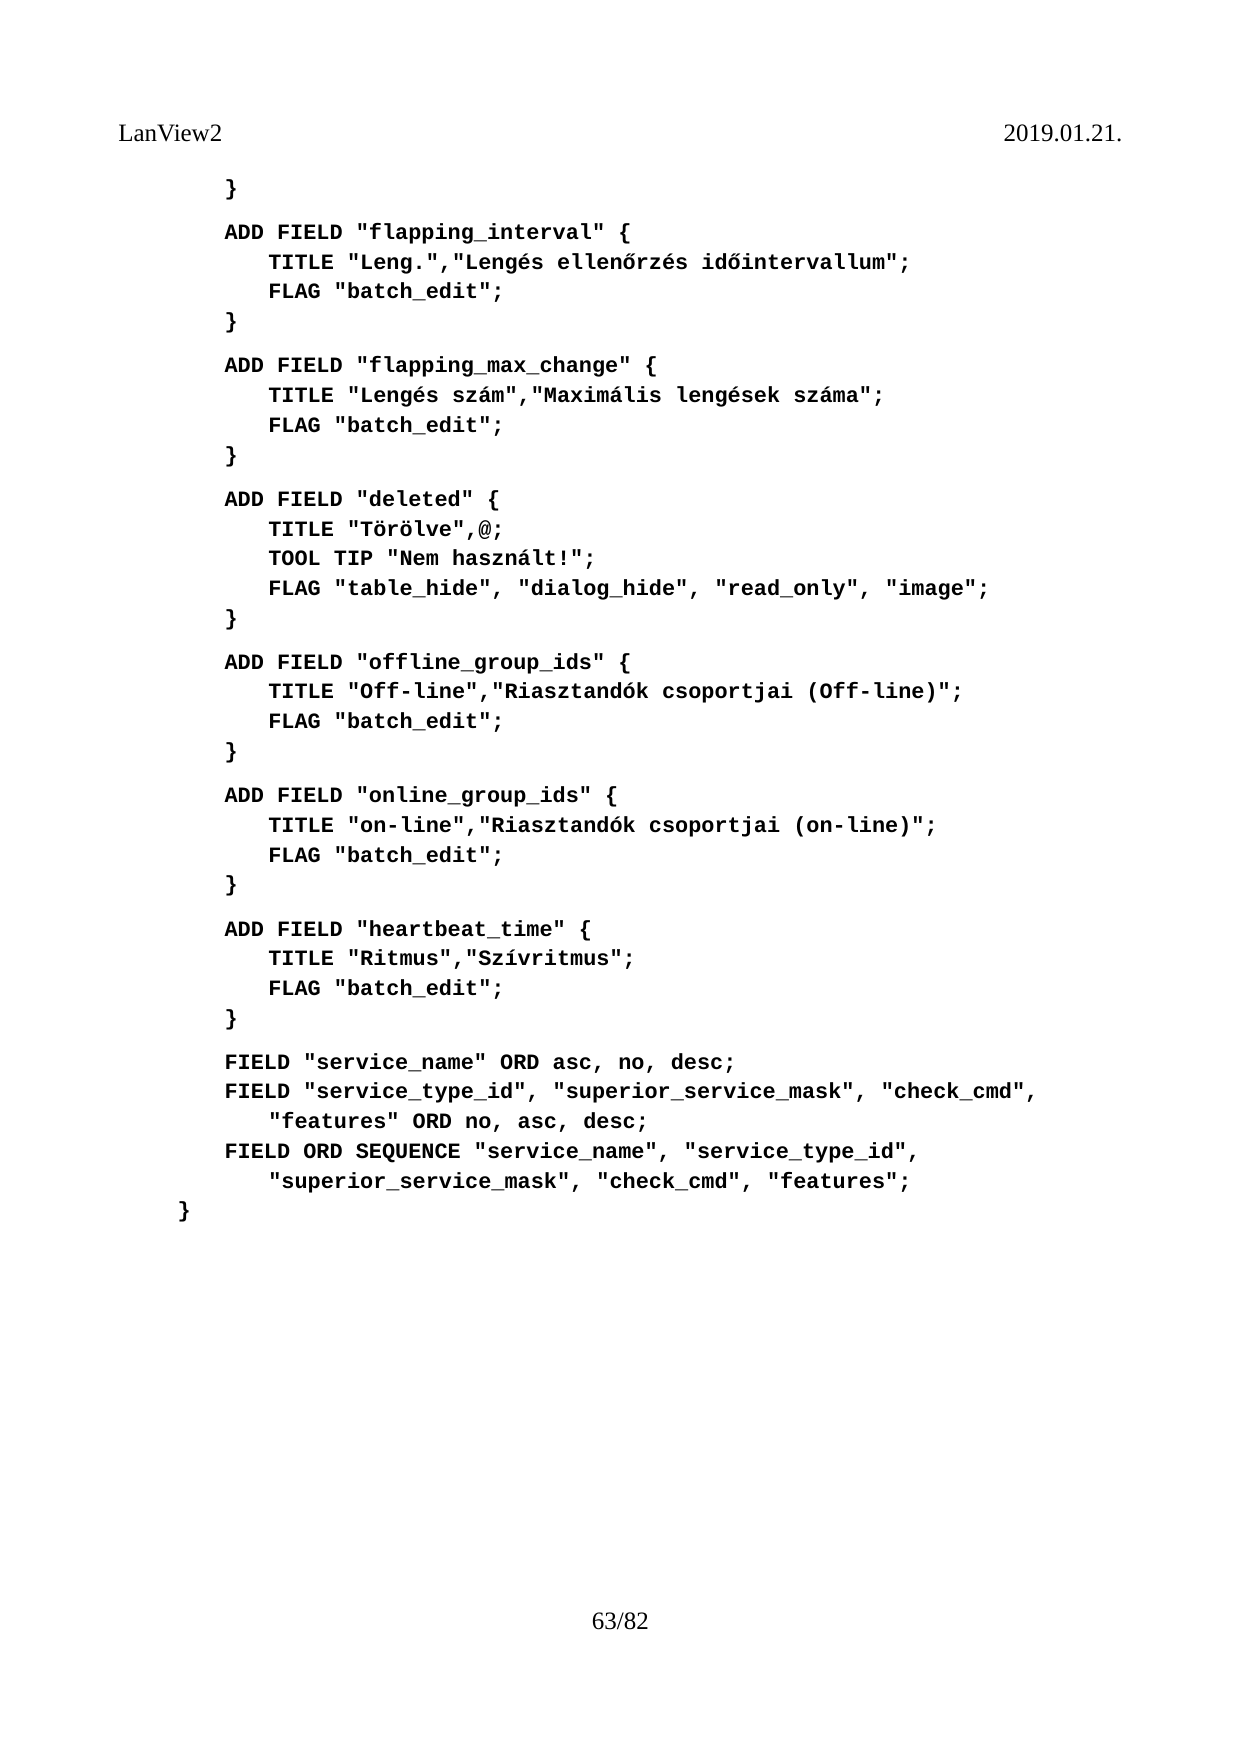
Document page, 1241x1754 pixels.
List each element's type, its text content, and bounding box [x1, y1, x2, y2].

text ADD FIELD "online_group_ids" { TITLE "on-line","Riasztandók csoportjai (on-line)"; FLAG "batch_edit"; } [177, 784, 1122, 898]
text ADD FIELD "deleted" { TITLE "Törölve",@; TOOL TIP "Nem használt!"; FLAG "table_hide", "dialog_hide", "read_only", "image"; } [177, 488, 1122, 632]
text FIELD "service_name" ORD asc, no, desc; FIELD "service_type_id", "superior_service_mask", "check_cmd", "features" ORD no, asc, desc; FIELD ORD SEQUENCE "service_name", "service_type_id", "superior_service_mask", "check_cmd", "features"; } [177, 1051, 1122, 1224]
text ADD FIELD "flapping_interval" { TITLE "Leng.","Lengés ellenőrzés időintervallum"; FLAG "batch_edit"; } [177, 221, 1122, 335]
text ADD FIELD "flapping_max_change" { TITLE "Lengés szám","Maximális lengések száma"; FLAG "batch_edit"; } [177, 355, 1122, 468]
text ADD FIELD "offline_group_ids" { TITLE "Off-line","Riasztandók csoportjai (Off-line)"; FLAG "batch_edit"; } [177, 651, 1122, 765]
text ADD FIELD "heartbeat_time" { TITLE "Ritmus","Szívritmus"; FLAG "batch_edit"; } [177, 918, 1122, 1032]
text } [177, 177, 1122, 202]
